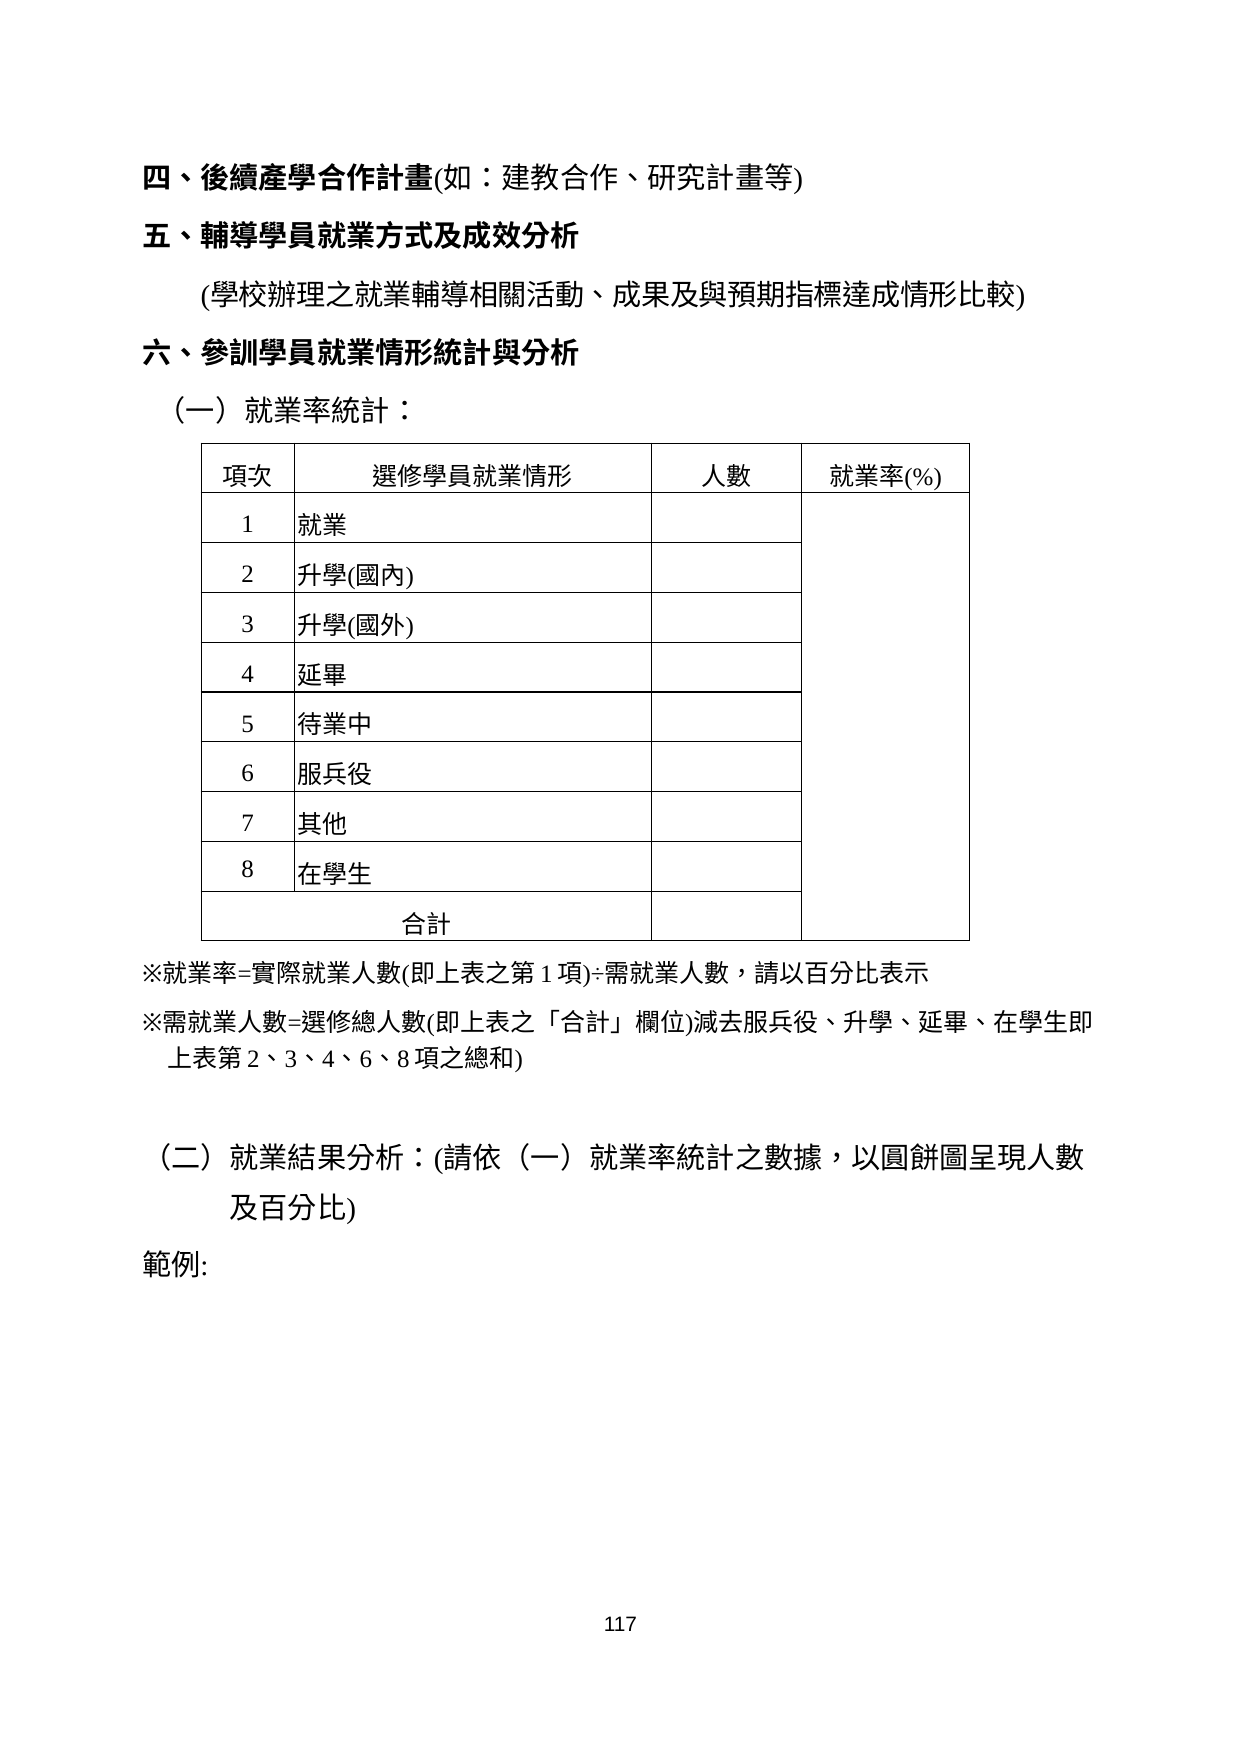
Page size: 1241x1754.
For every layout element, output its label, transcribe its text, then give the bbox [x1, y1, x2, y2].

table_header 項次 [202, 444, 294, 492]
table_cell [652, 493, 801, 542]
table_cell [652, 842, 801, 891]
text （一）就業率統計： [142, 388, 1098, 430]
table_cell [652, 593, 801, 642]
table_cell 升學(國內) [295, 543, 651, 592]
table_cell 6 [202, 742, 294, 791]
table_cell [652, 543, 801, 592]
table_cell 就業 [295, 493, 651, 542]
table_cell 待業中 [295, 693, 651, 741]
table_cell 升學(國外) [295, 593, 651, 642]
table_cell 5 [202, 693, 294, 741]
text 五、輔導學員就業方式及成效分析 [142, 200, 1098, 258]
table_header 人數 [652, 444, 801, 492]
table_cell 在學生 [295, 842, 651, 891]
table_header 選修學員就業情形 [295, 444, 651, 492]
table_cell 服兵役 [295, 742, 651, 791]
text (學校辦理之就業輔導相關活動、成果及與預期指標達成情形比較) [200, 258, 1098, 317]
text （二）就業結果分析：(請依（一）就業率統計之數據，以圓餅圖呈現人數及百分比) [142, 1129, 1098, 1229]
table_cell [652, 693, 801, 741]
text 六、參訓學員就業情形統計與分析 [142, 317, 1098, 375]
table_cell 1 [202, 493, 294, 542]
text 範例: [142, 1241, 1098, 1284]
table_cell 4 [202, 643, 294, 691]
table_cell 其他 [295, 792, 651, 841]
table_cell [802, 493, 969, 940]
table_header 就業率(%) [802, 444, 969, 492]
table_cell [652, 643, 801, 691]
table_cell 延畢 [295, 643, 651, 691]
table_cell 8 [202, 842, 294, 891]
text ※就業率=實際就業人數(即上表之第1項)÷需就業人數，請以百分比表示 [142, 954, 1098, 990]
text 四、後續產學合作計畫(如：建教合作、研究計畫等) [142, 142, 1098, 200]
table_cell 合計 [202, 892, 651, 940]
table_cell 3 [202, 593, 294, 642]
text ※需就業人數=選修總人數(即上表之「合計」欄位)減去服兵役、升學、延畢、在學生即上表第2、3、4、6、8項之總和) [142, 1003, 1098, 1075]
table_cell 2 [202, 543, 294, 592]
table_cell [652, 892, 801, 940]
table_cell 7 [202, 792, 294, 841]
table_cell [652, 792, 801, 841]
table_cell [652, 742, 801, 791]
